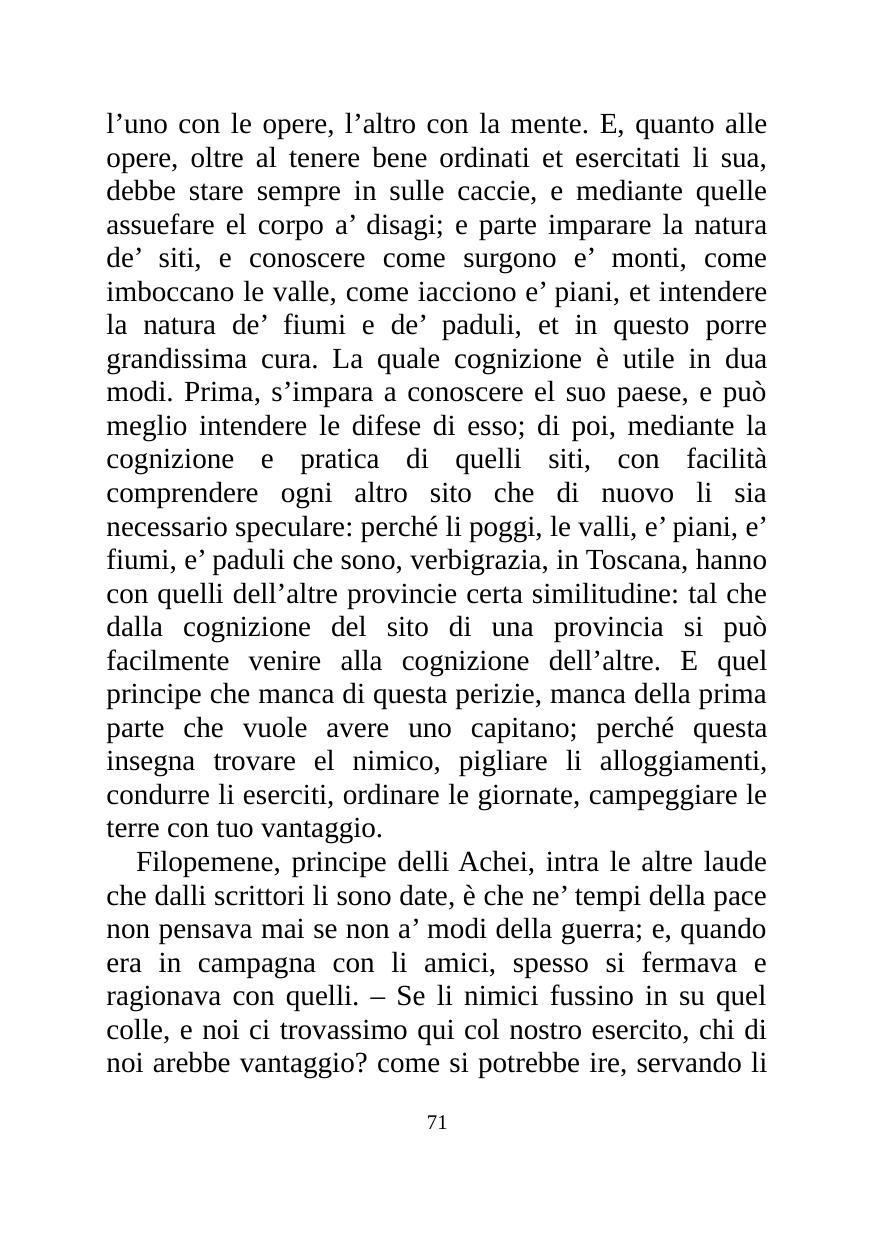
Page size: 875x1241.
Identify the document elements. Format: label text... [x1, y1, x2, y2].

text Filopemene, principe delli Achei, intra le altre laude che dalli scrittori li sono date, è che ne’ tempi della pace non pensava mai se non a’ modi della guerra; e, quando era in campagna con li amici, spesso si fermava e ragionava con quelli. – Se li nimici fussino in su quel colle, e noi ci trovassimo qui col nostro esercito, chi di noi arebbe vantaggio? come si potrebbe ire, servando li [106, 844, 768, 1079]
text l’uno con le opere, l’altro con la mente. E, quanto alle opere, oltre al tenere bene ordinati et esercitati li sua, debbe stare sempre in sulle caccie, e mediante quelle assuefare el corpo a’ disagi; e parte imparare la natura de’ siti, e conoscere come surgono e’ monti, come imboccano le valle, come iacciono e’ piani, et intendere la natura de’ fiumi e de’ paduli, et in questo porre grandissima cura. La quale cognizione è utile in dua modi. Prima, s’impara a conoscere el suo paese, e può meglio intendere le difese di esso; di poi, mediante la cognizione e pratica di quelli siti, con facilità comprendere ogni altro sito che di nuovo li sia necessario speculare: perché li poggi, le valli, e’ piani, e’ fiumi, e’ paduli che sono, verbigrazia, in Toscana, hanno con quelli dell’altre provincie certa similitudine: tal che dalla cognizione del sito di una provincia si può facilmente venire alla cognizione dell’altre. E quel principe che manca di questa perizie, manca della prima parte che vuole avere uno capitano; perché questa insegna trovare el nimico, pigliare li alloggiamenti, condurre li eserciti, ordinare le giornate, campeggiare le terre con tuo vantaggio. [106, 106, 768, 844]
